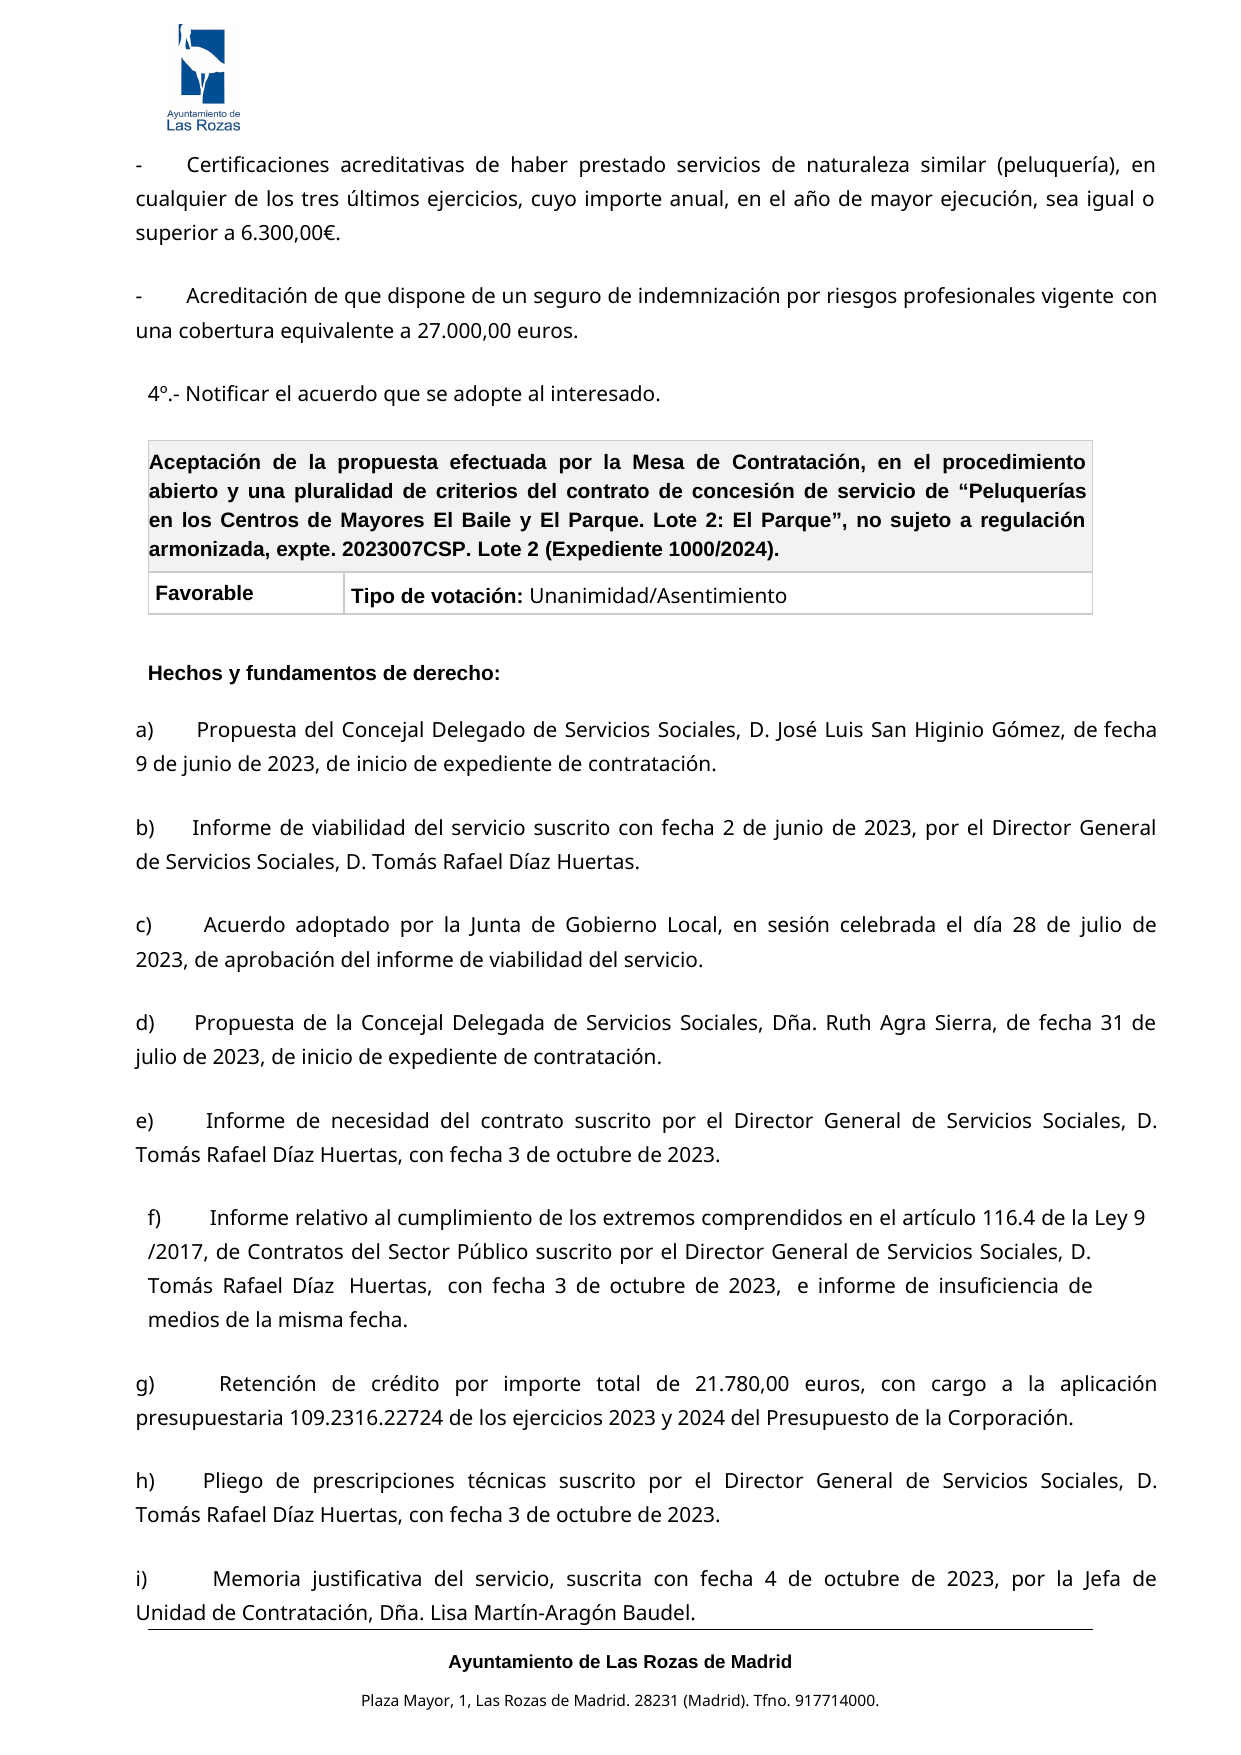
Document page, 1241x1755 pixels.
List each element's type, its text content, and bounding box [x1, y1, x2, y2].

table_header Aceptación de la propuesta efectuada por la Mesa de Contratación, en el procedimiento abierto y una pluralidad de criterios del contrato de concesión de servicio de “Peluquerías en los Centros de Mayores El Baile y El Parque. Lote 2: El Parque”, no sujeto a regulación armonizada, expte. 2023007CSP. Lote 2 (Expediente 1000/2024). [149, 441, 1092, 571]
list Acreditación de que dispone de un seguro de indemnización por riesgos profesionales vigente con una cobertura equivalente a 27.000,00 euros. [135, 282, 1157, 344]
subtitle Hechos y fundamentos de derecho: [148, 661, 1157, 685]
list Memoria justificativa del servicio, suscrita con fecha 4 de octubre de 2023, por la Jefa de Unidad de Contratación, Dña. Lisa Martín-Aragón Baudel. [135, 1564, 1157, 1626]
list Pliego de prescripciones técnicas suscrito por el Director General de Servicios Sociales, D. Tomás Rafael Díaz Huertas, con fecha 3 de octubre de 2023. [135, 1466, 1157, 1529]
list Certificaciones acreditativas de haber prestado servicios de naturaleza similar (peluquería), en cualquier de los tres últimos ejercicios, cuyo importe anual, en el año de mayor ejecución, sea igual o superior a 6.300,00€. [135, 150, 1157, 247]
list Informe de viabilidad del servicio suscrito con fecha 2 de junio de 2023, por el Director General de Servicios Sociales, D. Tomás Rafael Díaz Huertas. [135, 813, 1157, 876]
list Retención de crédito por importe total de 21.780,00 euros, con cargo a la aplicación presupuestaria 109.2316.22724 de los ejercicios 2023 y 2024 del Presupuesto de la Corporación. [135, 1369, 1157, 1431]
list Propuesta del Concejal Delegado de Servicios Sociales, D. José Luis San Higinio Gómez, de fecha 9 de junio de 2023, de inicio de expediente de contratación. [135, 715, 1157, 778]
list Informe relativo al cumplimiento de los extremos comprendidos en el artículo 116.4 de la Ley 9 [147, 1203, 1157, 1232]
table_cell Tipo de votación: Unanimidad/Asentimiento [345, 573, 1092, 613]
text /2017, de Contratos del Sector Público suscrito por el Director General de Servicios Sociales, D. Tomás Rafael Díaz Huertas, con fecha 3 de octubre de 2023, e informe de insuficiencia de medios de la misma fecha. [148, 1237, 1093, 1334]
list Informe de necesidad del contrato suscrito por el Director General de Servicios Sociales, D. Tomás Rafael Díaz Huertas, con fecha 3 de octubre de 2023. [135, 1106, 1157, 1168]
list Propuesta de la Concejal Delegada de Servicios Sociales, Dña. Ruth Agra Sierra, de fecha 31 de julio de 2023, de inicio de expediente de contratación. [135, 1008, 1157, 1071]
table_cell Favorable [149, 573, 343, 613]
list Acuerdo adoptado por la Junta de Gobierno Local, en sesión celebrada el día 28 de julio de 2023, de aprobación del informe de viabilidad del servicio. [135, 911, 1157, 973]
text 4º.- Notificar el acuerdo que se adopte al interesado. [148, 379, 1157, 408]
